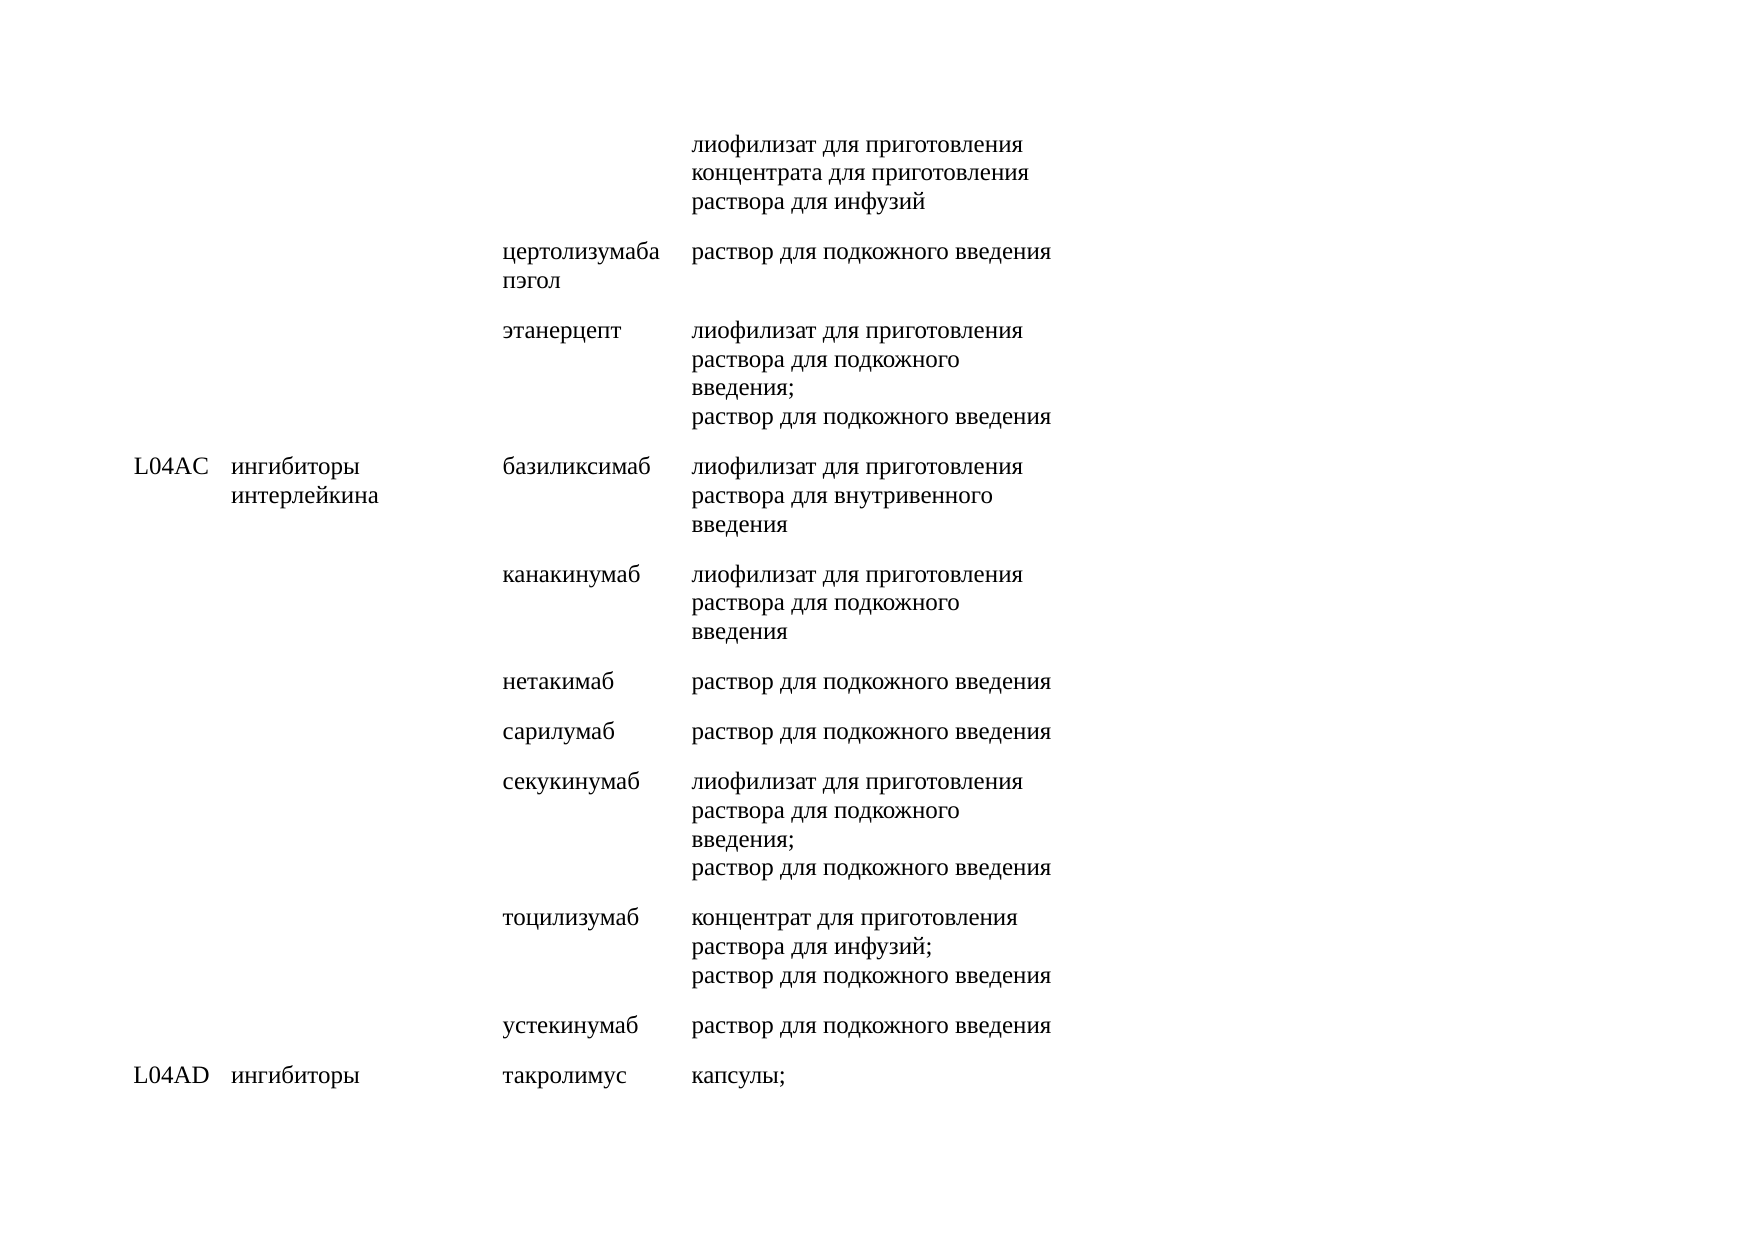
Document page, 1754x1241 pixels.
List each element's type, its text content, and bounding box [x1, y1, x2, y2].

table_cell [224, 656, 496, 706]
table_cell раствор для подкожного введения [685, 706, 1063, 756]
table_cell раствор для подкожного введения [685, 656, 1063, 706]
table_cell лиофилизат для приготовления раствора для внутривенного введения [685, 441, 1063, 548]
table_cell тоцилизумаб [496, 892, 685, 999]
table_cell канакинумаб [496, 548, 685, 656]
table_cell цертолизумаба пэгол [496, 226, 685, 304]
table_cell [118, 656, 224, 706]
table_cell [118, 118, 224, 226]
table_cell раствор для подкожного введения [685, 226, 1063, 304]
table_cell секукинумаб [496, 756, 685, 892]
table_cell [496, 118, 685, 226]
table_cell такролимус [496, 1049, 685, 1099]
table_cell [224, 304, 496, 441]
table_cell лиофилизат для приготовления концентрата для приготовления раствора для инфузий [685, 118, 1063, 226]
table_cell базиликсимаб [496, 441, 685, 548]
table_cell ингибиторы интерлейкина [224, 441, 496, 548]
table_cell [224, 548, 496, 656]
table_cell ингибиторы [224, 1049, 496, 1099]
table_cell раствор для подкожного введения [685, 999, 1063, 1049]
table_cell лиофилизат для приготовления раствора для подкожного введения; раствор для подкожного введения [685, 304, 1063, 441]
table_cell [118, 999, 224, 1049]
table_cell этанерцепт [496, 304, 685, 441]
table_cell лиофилизат для приготовления раствора для подкожного введения [685, 548, 1063, 656]
table_cell [224, 892, 496, 999]
table_cell [224, 118, 496, 226]
table_cell сарилумаб [496, 706, 685, 756]
table_cell капсулы; [685, 1049, 1063, 1099]
table_cell [224, 756, 496, 892]
table_cell устекинумаб [496, 999, 685, 1049]
table_cell лиофилизат для приготовления раствора для подкожного введения; раствор для подкожного введения [685, 756, 1063, 892]
table_cell нетакимаб [496, 656, 685, 706]
table_cell [224, 999, 496, 1049]
table_cell концентрат для приготовления раствора для инфузий; раствор для подкожного введения [685, 892, 1063, 999]
table_cell [224, 226, 496, 304]
table_cell L04AC [118, 441, 224, 548]
table_cell L04AD [118, 1049, 224, 1099]
table_cell [118, 226, 224, 304]
table_cell [224, 706, 496, 756]
table_cell [118, 706, 224, 756]
table_cell [118, 756, 224, 892]
table_cell [118, 304, 224, 441]
table_cell [118, 892, 224, 999]
table_cell [118, 548, 224, 656]
